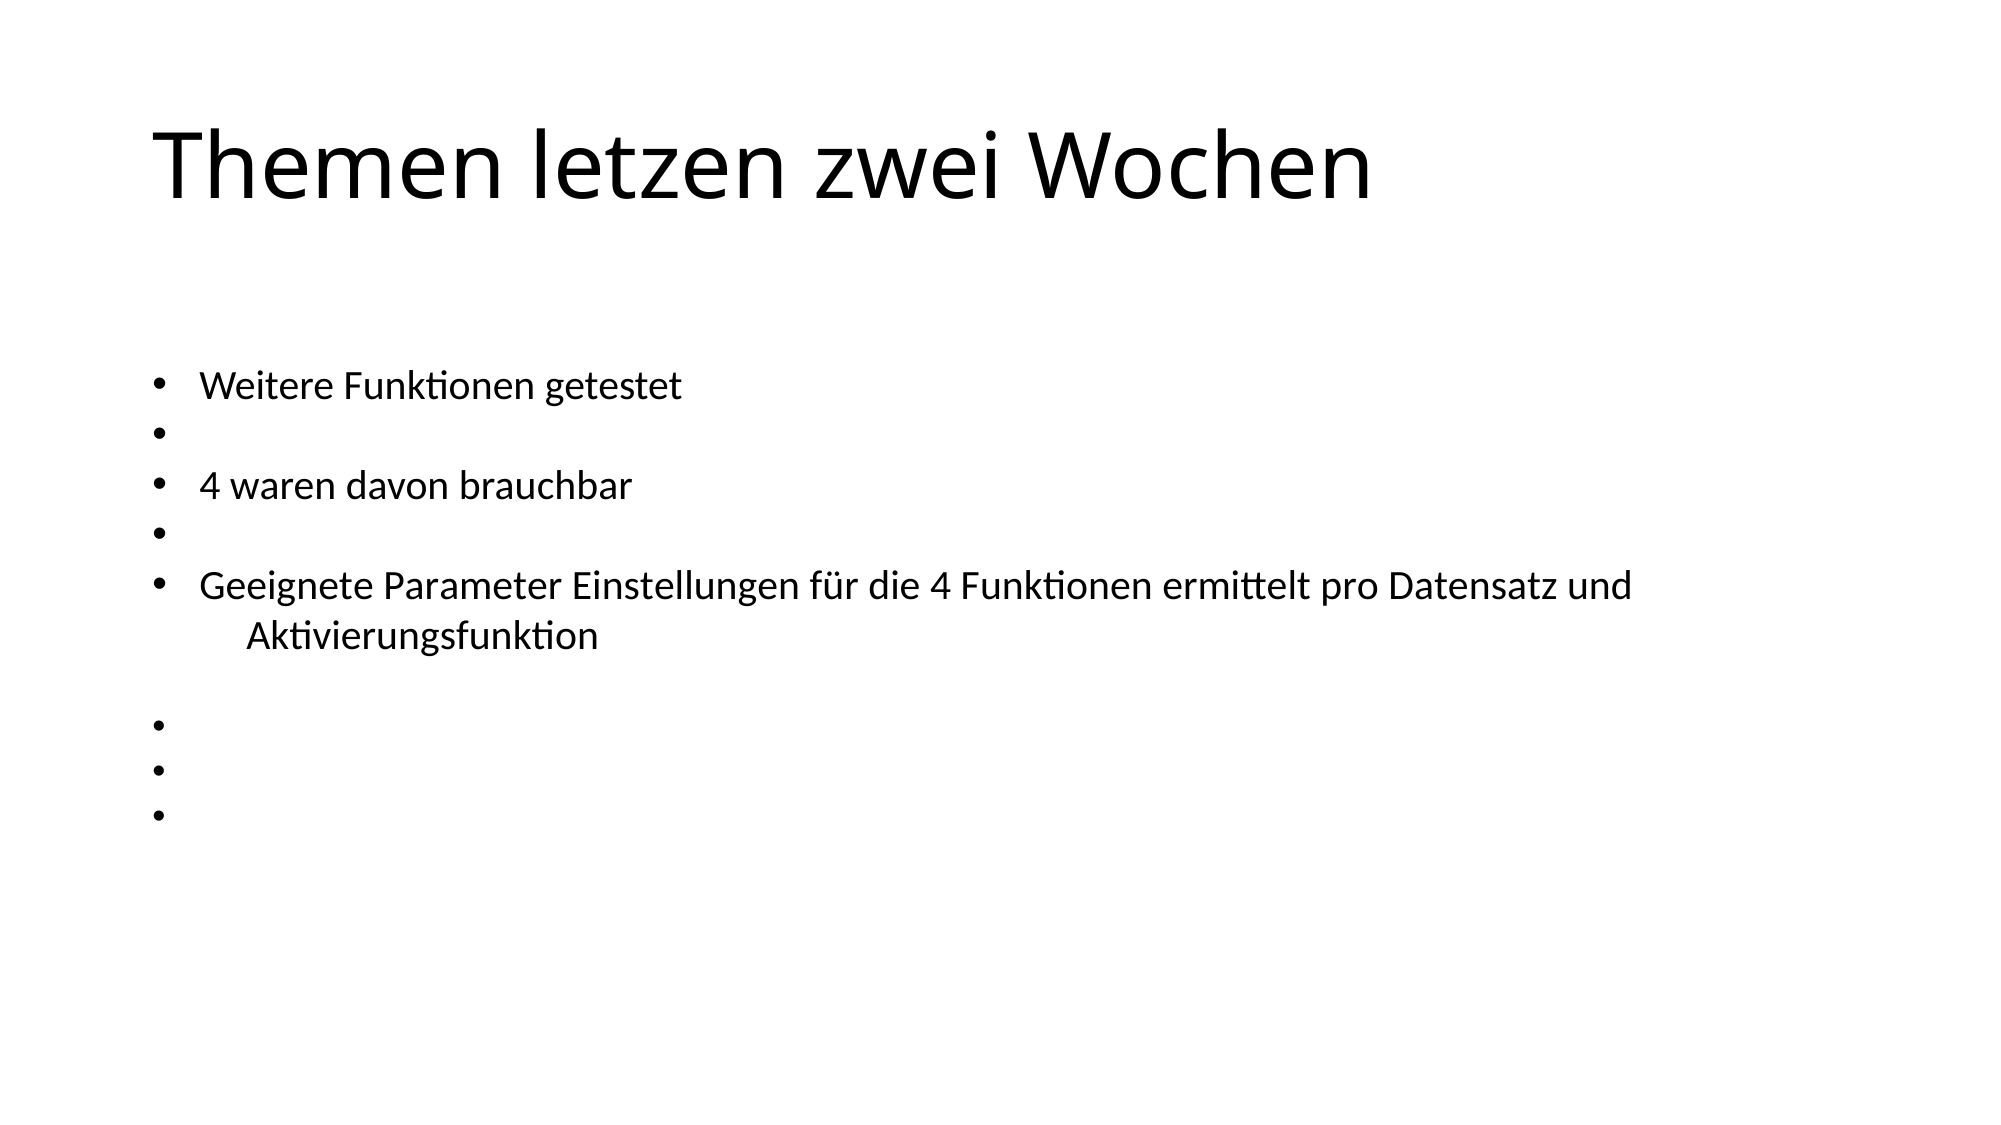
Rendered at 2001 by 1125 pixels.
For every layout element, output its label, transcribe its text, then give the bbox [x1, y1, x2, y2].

text_box Weitere Funktionen getestet 4 waren davon brauchbar Geeignete Parameter Einstellungen für die 4 Funktionen ermittelt pro Datensatz und Aktivierungsfunktion [137, 350, 1863, 851]
title Themen letzen zwei Wochen [137, 59, 1863, 278]
